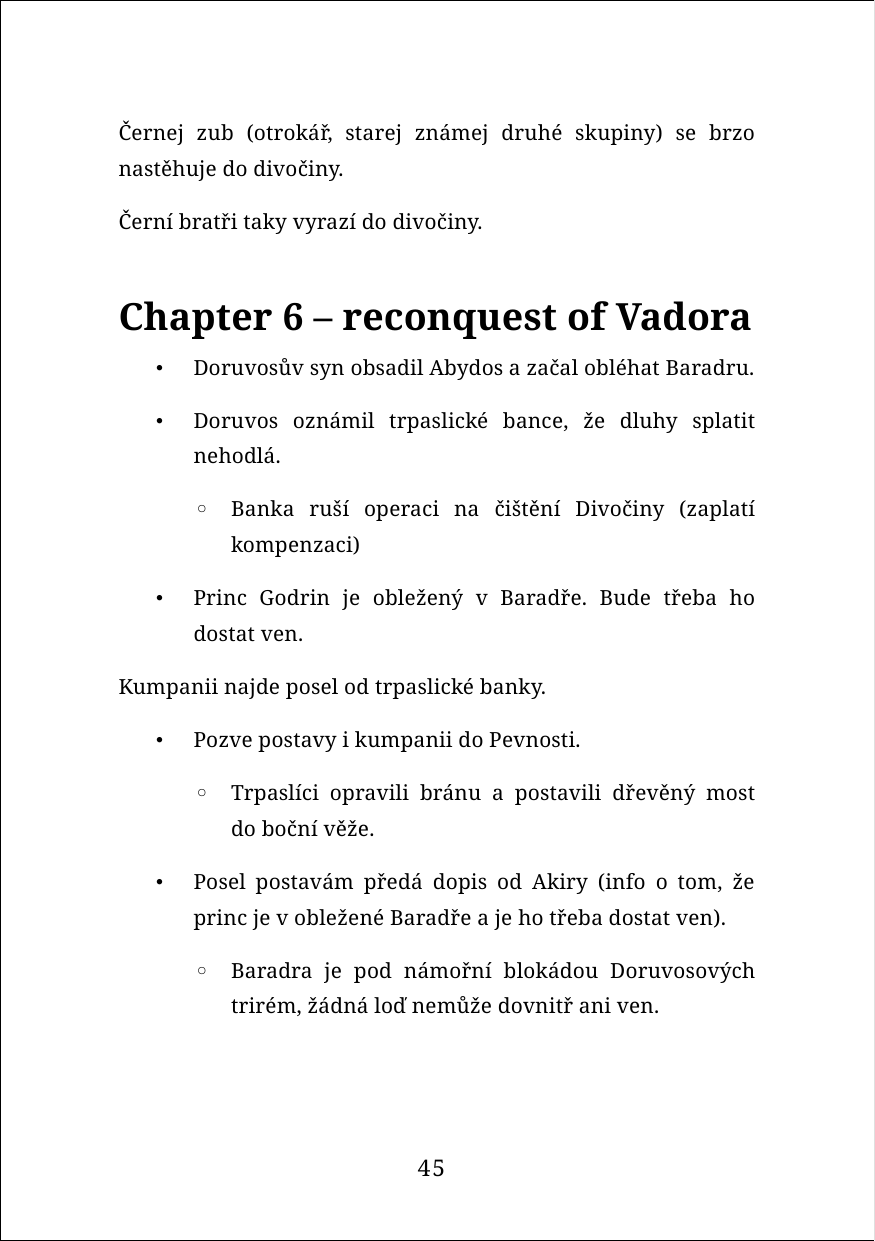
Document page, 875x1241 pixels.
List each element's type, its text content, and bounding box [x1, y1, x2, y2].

text Kumpanii najde posel od trpaslické banky. [118, 672, 756, 701]
subtitle Chapter 6 – reconquest of Vadora [118, 290, 756, 341]
list Posel postavám předá dopis od Akiry (info o tom, že princ je v obležené Baradře a je ho třeba dostat ven). [156, 867, 756, 931]
list Doruvos oznámil trpaslické bance, že dluhy splatit nehodlá. [156, 406, 756, 470]
list Baradra je pod námořní blokádou Doruvosových trirém, žádná loď nemůže dovnitř ani ven. [193, 956, 756, 1020]
list Pozve postavy i kumpanii do Pevnosti. [156, 725, 756, 754]
text Černí bratři taky vyrazí do divočiny. [118, 207, 756, 235]
list Doruvosův syn obsadil Abydos a začal obléhat Baradru. [156, 353, 756, 381]
list Princ Godrin je obležený v Baradře. Bude třeba ho dostat ven. [156, 583, 756, 647]
list Trpaslíci opravili bránu a postavili dřevěný most do boční věže. [193, 778, 756, 842]
list Banka ruší operaci na čištění Divočiny (zaplatí kompenzaci) [193, 494, 756, 558]
text Černej zub (otrokář, starej známej druhé skupiny) se brzo nastěhuje do divočiny. [118, 118, 756, 182]
